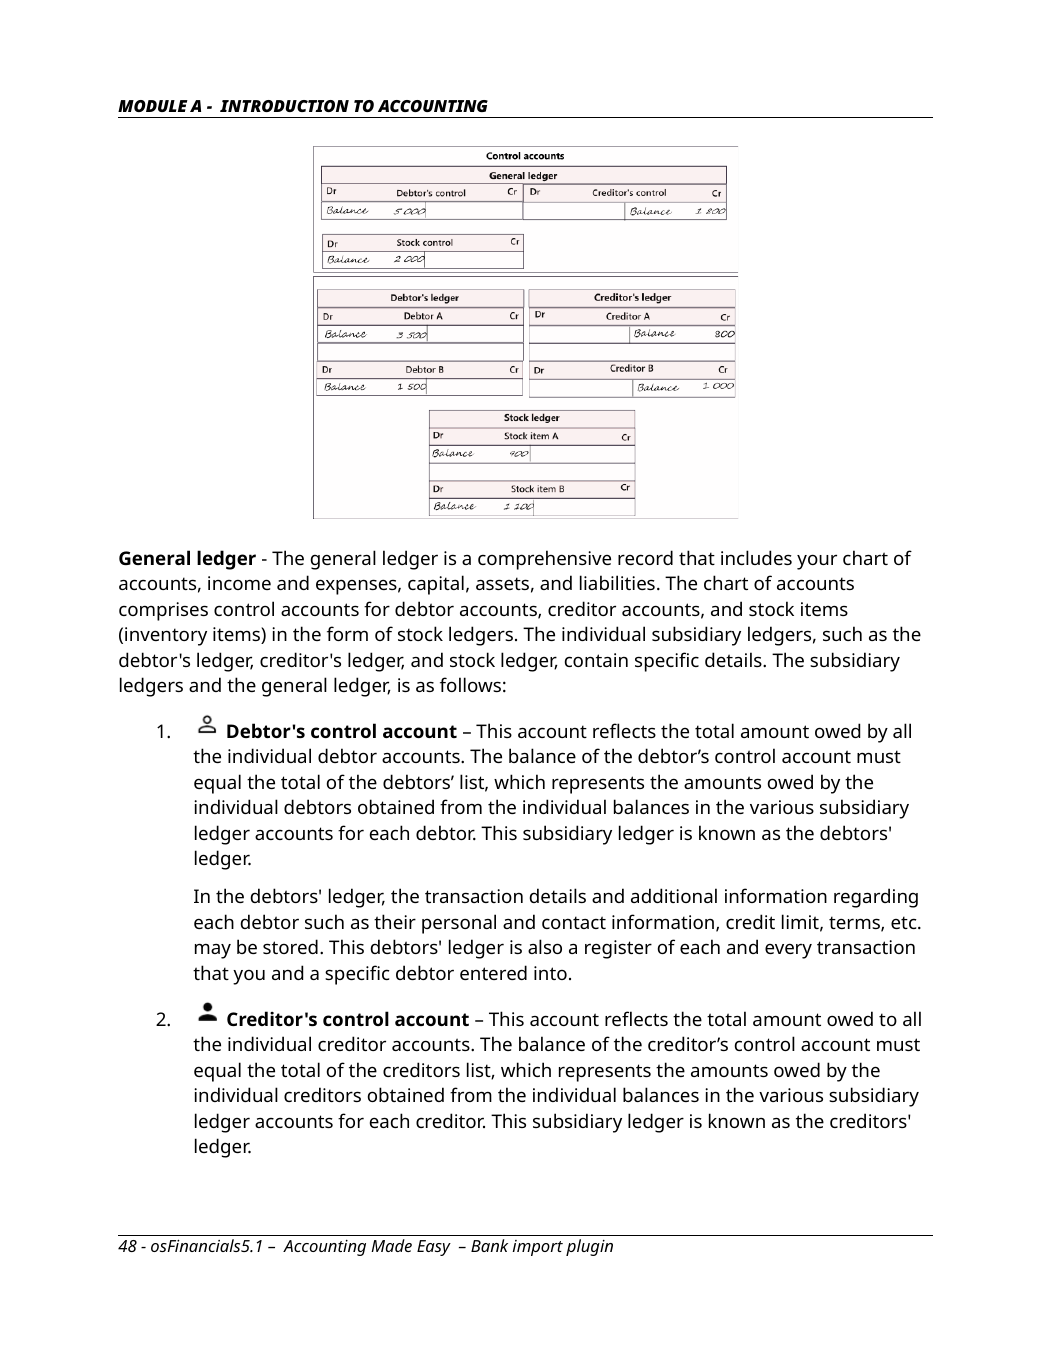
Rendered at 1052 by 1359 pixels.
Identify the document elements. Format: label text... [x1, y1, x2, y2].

picture [313, 146, 739, 519]
list Debtor's control account – This account reflects the total amount owed by all the individual debtor accounts. The balance of the debtor’s control account must equal the total of the debtors’ list, which represents the amounts owed by the individual debtors obtained from the individual balances in the various subsidiary ledger accounts for each debtor. This subsidiary ledger is known as the debtors' ledger. [156, 710, 933, 871]
list Creditor's control account – This account reflects the total amount owed to all the individual creditor accounts. The balance of the creditor’s control account must equal the total of the creditors list, which represents the amounts owed by the individual creditors obtained from the individual balances in the various subsidiary ledger accounts for each creditor. This subsidiary ledger is known as the creditors' ledger. [156, 998, 933, 1159]
picture [193, 997, 222, 1026]
picture [193, 710, 221, 738]
list In the debtors' ledger, the transaction details and additional information regarding each debtor such as their personal and contact information, credit limit, terms, etc. may be stored. This debtors' ledger is also a register of each and every transaction that you and a specific debtor entered into. [156, 883, 933, 986]
text General ledger - The general ledger is a comprehensive record that includes your chart of accounts, income and expenses, capital, assets, and liabilities. The chart of accounts comprises control accounts for debtor accounts, creditor accounts, and stock items (inventory items) in the form of stock ledgers. The individual subsidiary ledgers, such as the debtor's ledger, creditor's ledger, and stock ledger, contain specific details. The subsidiary ledgers and the general ledger, is as follows: [118, 545, 933, 698]
